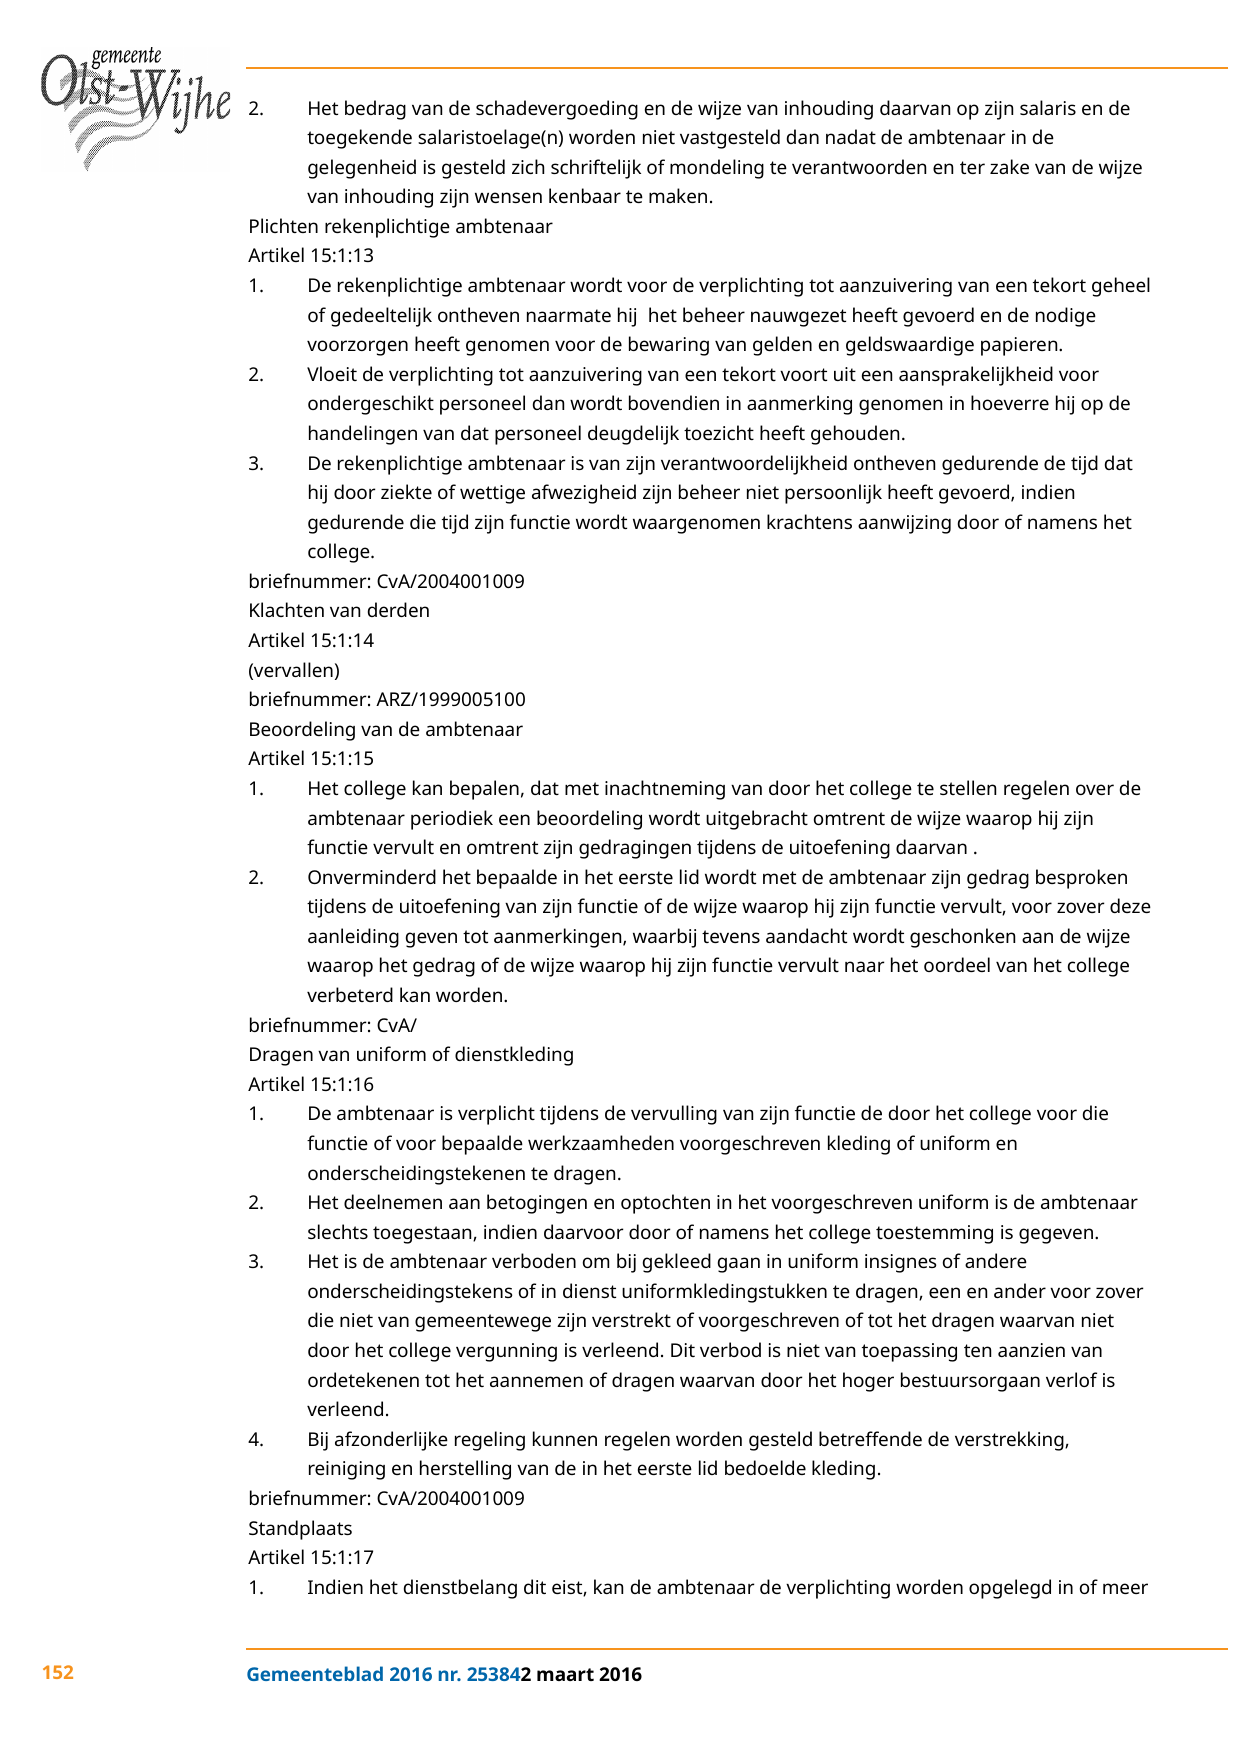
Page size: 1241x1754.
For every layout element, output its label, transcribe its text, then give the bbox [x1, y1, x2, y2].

text briefnummer: CvA/2004001009 [248, 1485, 1152, 1511]
text (vervallen) [248, 657, 1152, 683]
list De ambtenaar is verplicht tijdens de vervulling van zijn functie de door het college voor die functie of voor bepaalde werkzaamheden voorgeschreven kleding of uniform en onderscheidingstekenen te dragen. [248, 1101, 1152, 1186]
text Artikel 15:1:15 [248, 746, 1152, 771]
text Plichten rekenplichtige ambtenaar [248, 213, 1152, 239]
list Het college kan bepalen, dat met inachtneming van door het college te stellen regelen over de ambtenaar periodiek een beoordeling wordt uitgebracht omtrent de wijze waarop hij zijn functie vervult en omtrent zijn gedragingen tijdens de uitoefening daarvan . [248, 775, 1152, 860]
text Standplaats [248, 1515, 1152, 1541]
list Indien het dienstbelang dit eist, kan de ambtenaar de verplichting worden opgelegd in of meer [248, 1574, 1152, 1600]
list De rekenplichtige ambtenaar is van zijn verantwoordelijkheid ontheven gedurende de tijd dat hij door ziekte of wettige afwezigheid zijn beheer niet persoonlijk heeft gevoerd, indien gedurende die tijd zijn functie wordt waargenomen krachtens aanwijzing door of namens het college. [248, 450, 1152, 564]
list Het deelnemen aan betogingen en optochten in het voorgeschreven uniform is de ambtenaar slechts toegestaan, indien daarvoor door of namens het college toestemming is gegeven. [248, 1189, 1152, 1245]
list Het bedrag van de schadevergoeding en de wijze van inhouding daarvan op zijn salaris en de toegekende salaristoelage(n) worden niet vastgesteld dan nadat de ambtenaar in de gelegenheid is gesteld zich schriftelijk of mondeling te verantwoorden en ter zake van de wijze van inhouding zijn wensen kenbaar te maken. [248, 95, 1152, 209]
text Dragen van uniform of dienstkleding [248, 1041, 1152, 1067]
text Klachten van derden [248, 598, 1152, 623]
list Vloeit de verplichting tot aanzuivering van een tekort voort uit een aansprakelijkheid voor ondergeschikt personeel dan wordt bovendien in aanmerking genomen in hoeverre hij op de handelingen van dat personeel deugdelijk toezicht heeft gehouden. [248, 361, 1152, 446]
text Artikel 15:1:16 [248, 1071, 1152, 1097]
list De rekenplichtige ambtenaar wordt voor de verplichting tot aanzuivering van een tekort geheel of gedeeltelijk ontheven naarmate hij het beheer nauwgezet heeft gevoerd en de nodige voorzorgen heeft genomen voor de bewaring van gelden en geldswaardige papieren. [248, 272, 1152, 357]
text Artikel 15:1:17 [248, 1544, 1152, 1570]
text Artikel 15:1:14 [248, 627, 1152, 653]
list Het is de ambtenaar verboden om bij gekleed gaan in uniform insignes of andere onderscheidingstekens of in dienst uniformkledingstukken te dragen, een en ander voor zover die niet van gemeentewege zijn verstrekt of voorgeschreven of tot het dragen waarvan niet door het college vergunning is verleend. Dit verbod is niet van toepassing ten aanzien van ordetekenen tot het aannemen of dragen waarvan door het hoger bestuursorgaan verlof is verleend. [248, 1248, 1152, 1422]
text briefnummer: CvA/ [248, 1012, 1152, 1038]
list Bij afzonderlijke regeling kunnen regelen worden gesteld betreffende de verstrekking, reiniging en herstelling van de in het eerste lid bedoelde kleding. [248, 1426, 1152, 1481]
text briefnummer: CvA/2004001009 [248, 568, 1152, 594]
list Onverminderd het bepaalde in het eerste lid wordt met de ambtenaar zijn gedrag besproken tijdens de uitoefening van zijn functie of de wijze waarop hij zijn functie vervult, voor zover deze aanleiding geven tot aanmerkingen, waarbij tevens aandacht wordt geschonken aan de wijze waarop het gedrag of de wijze waarop hij zijn functie vervult naar het oordeel van het college verbeterd kan worden. [248, 864, 1152, 1008]
picture [41, 47, 231, 172]
text briefnummer: ARZ/1999005100 [248, 686, 1152, 712]
text Beoordeling van de ambtenaar [248, 716, 1152, 742]
text Artikel 15:1:13 [248, 243, 1152, 268]
